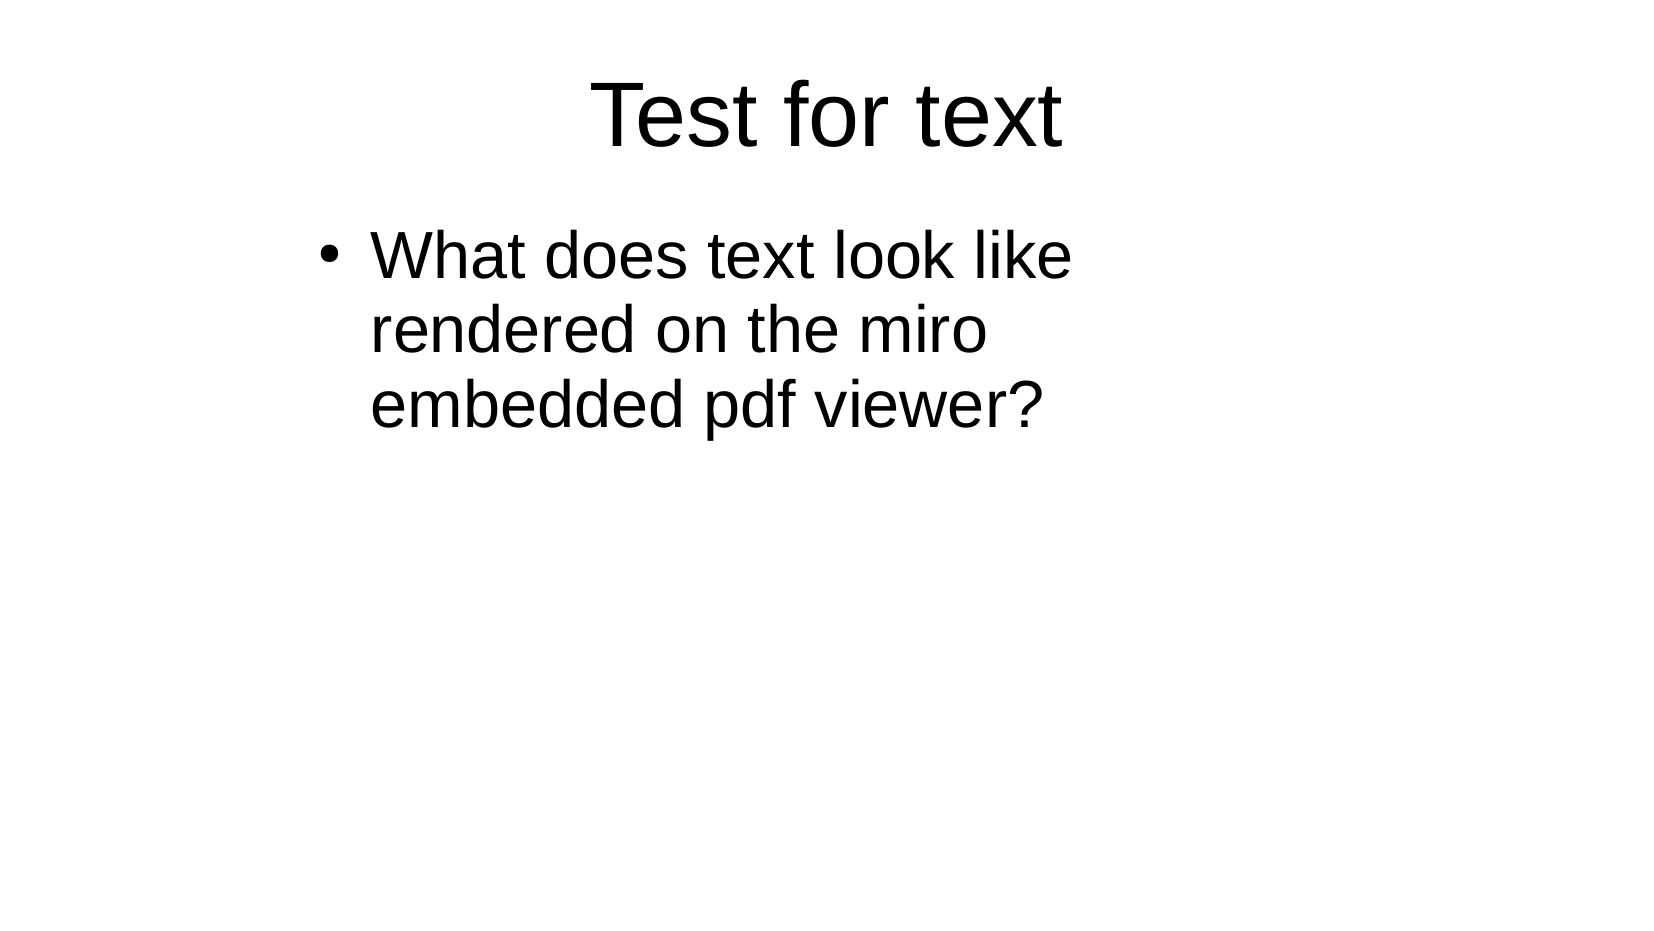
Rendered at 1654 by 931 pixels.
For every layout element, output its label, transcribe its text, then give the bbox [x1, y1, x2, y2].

title Test for text [82, 37, 1571, 193]
list What does text look like rendered on the miro embedded pdf viewer? [300, 217, 1238, 758]
